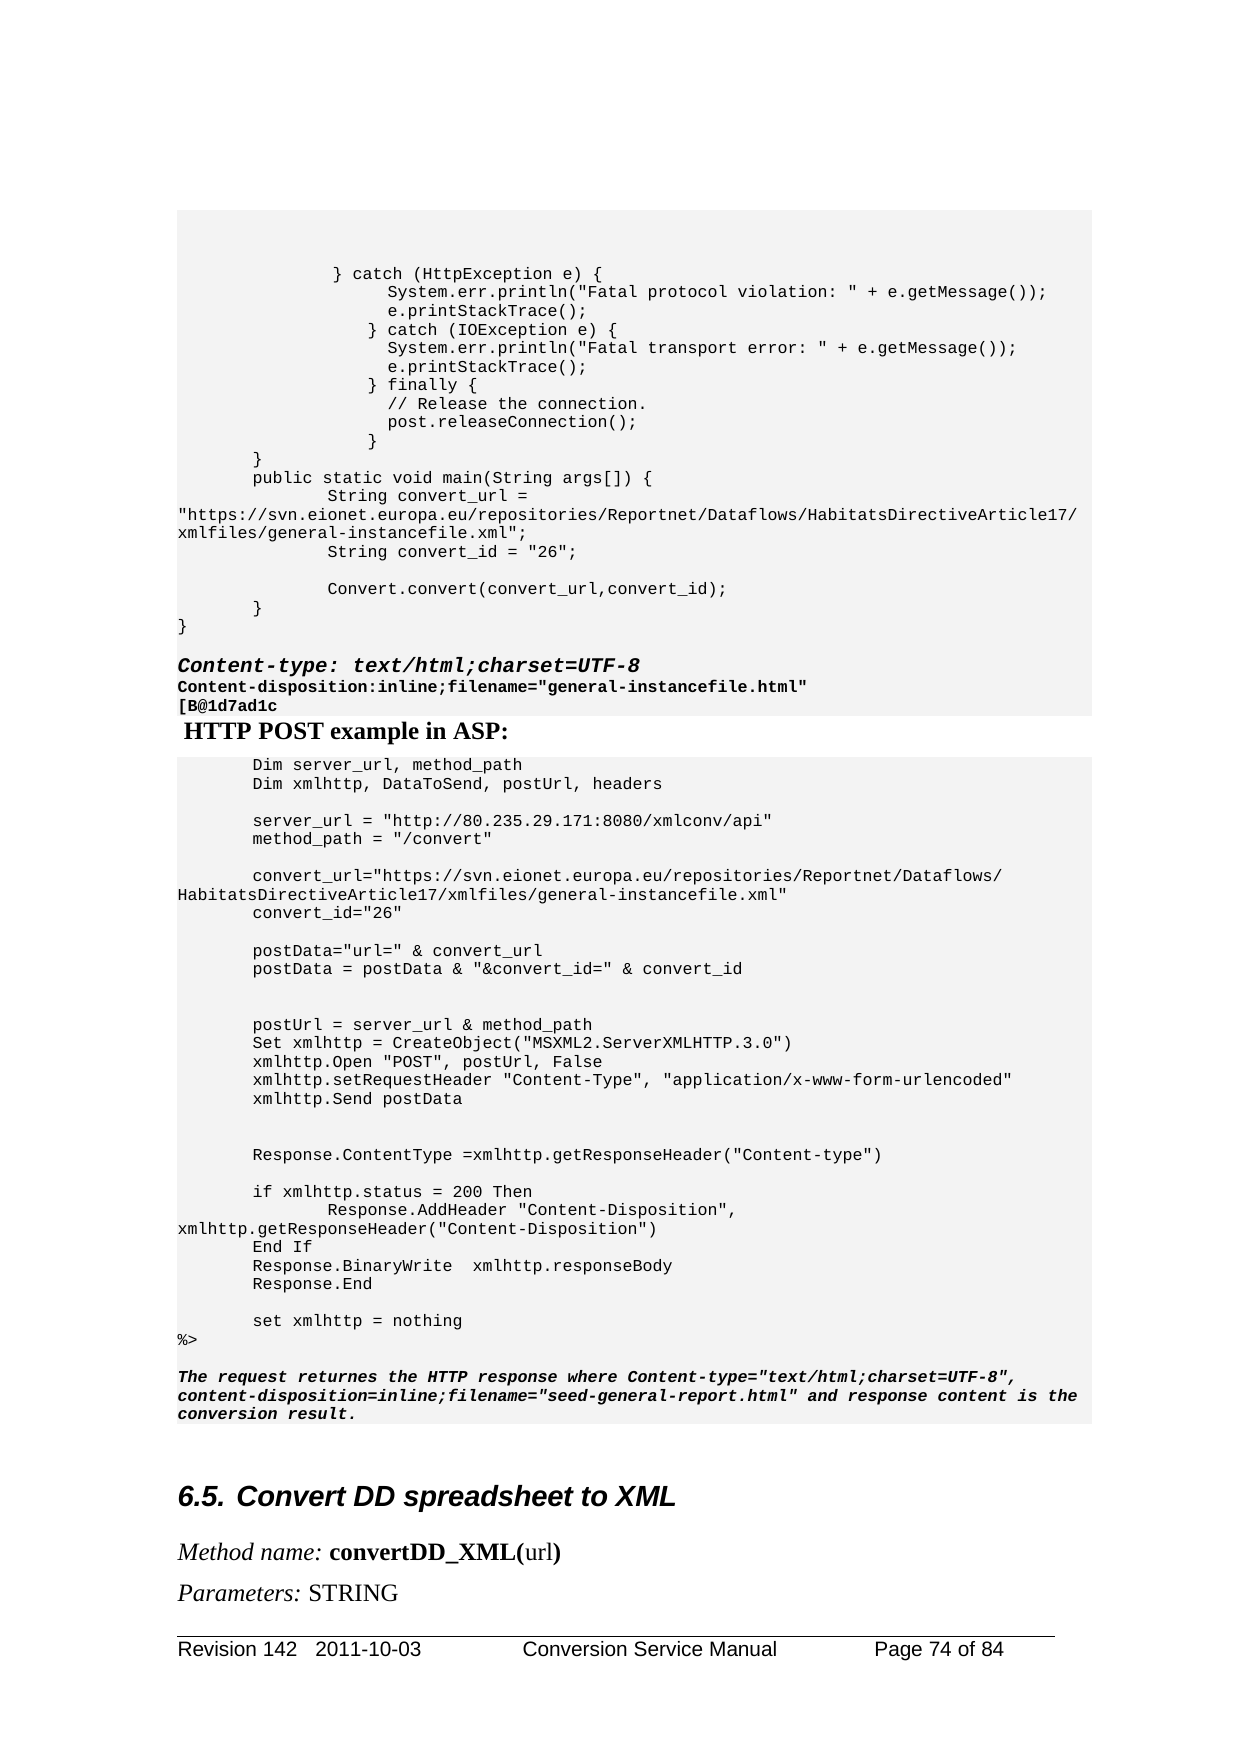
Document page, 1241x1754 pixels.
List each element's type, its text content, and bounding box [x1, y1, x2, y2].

text HTTP POST example in ASP: [177, 716, 1092, 745]
text Method name: convertDD_XML(url) [177, 1537, 1092, 1566]
list if xmlhttp.status = 200 Then [177, 1183, 1092, 1202]
list e.printStackTrace(); [177, 358, 1092, 377]
list %> [177, 1332, 1092, 1350]
list Response.AddHeader "Content-Disposition", xmlhttp.getResponseHeader("Content-Disposition") [177, 1202, 1092, 1239]
list public static void main(String args[]) { [177, 470, 1092, 488]
list } catch (HttpException e) { [177, 266, 1092, 284]
text Content-type: text/html;charset=UTF-8 [177, 655, 1092, 679]
list postUrl = server_url & method_path [177, 1017, 1092, 1035]
list convert_url="https://svn.eionet.europa.eu/repositories/Reportnet/Dataflows/HabitatsDirectiveArticle17/xmlfiles/general-instancefile.xml" [177, 868, 1092, 905]
list // Release the connection. [177, 396, 1092, 414]
list method_path = "/convert" [177, 831, 1092, 850]
text Parameters: STRING [177, 1578, 1092, 1607]
list [B@1d7ad1c [177, 698, 1092, 716]
list Content-disposition:inline;filename="general-instancefile.html" [177, 679, 1092, 698]
list String convert_id = "26"; [177, 544, 1092, 562]
list Response.ContentType =xmlhttp.getResponseHeader("Content-type") [177, 1146, 1092, 1165]
list convert_id="26" [177, 905, 1092, 924]
list Dim xmlhttp, DataToSend, postUrl, headers [177, 776, 1092, 794]
list Set xmlhttp = CreateObject("MSXML2.ServerXMLHTTP.3.0") [177, 1035, 1092, 1054]
list End If [177, 1239, 1092, 1258]
list } [177, 433, 1092, 451]
list } [177, 451, 1092, 470]
list } [177, 618, 1092, 637]
list } catch (IOException e) { [177, 321, 1092, 340]
list Dim server_url, method_path [177, 757, 1092, 776]
list String convert_url = "https://svn.eionet.europa.eu/repositories/Reportnet/Dataflows/HabitatsDirectiveArticle17/xmlfiles/general-instancefile.xml"; [177, 488, 1092, 544]
list post.releaseConnection(); [177, 414, 1092, 433]
list xmlhttp.Open "POST", postUrl, False [177, 1054, 1092, 1072]
text The request returnes the HTTP response where Content-type="text/html;charset=UTF-8", content-disposition=inline;filename="seed-general-report.html" and response content is the conversion result. [177, 1369, 1092, 1424]
list server_url = "http://80.235.29.171:8080/xmlconv/api" [177, 813, 1092, 831]
list Response.End [177, 1276, 1092, 1295]
list xmlhttp.setRequestHeader "Content-Type", "application/x-www-form-urlencoded" [177, 1072, 1092, 1091]
list postData = postData & "&convert_id=" & convert_id [177, 961, 1092, 979]
list System.err.println("Fatal transport error: " + e.getMessage()); [177, 340, 1092, 358]
list System.err.println("Fatal protocol violation: " + e.getMessage()); [177, 284, 1092, 303]
list xmlhttp.Send postData [177, 1091, 1092, 1109]
list } finally { [177, 377, 1092, 396]
list } [177, 599, 1092, 618]
list set xmlhttp = nothing [177, 1313, 1092, 1332]
list Convert.convert(convert_url,convert_id); [177, 581, 1092, 599]
list e.printStackTrace(); [177, 303, 1092, 321]
list Response.BinaryWrite xmlhttp.responseBody [177, 1258, 1092, 1276]
subtitle Convert DD spreadsheet to XML [177, 1478, 1092, 1512]
list postData="url=" & convert_url [177, 942, 1092, 961]
